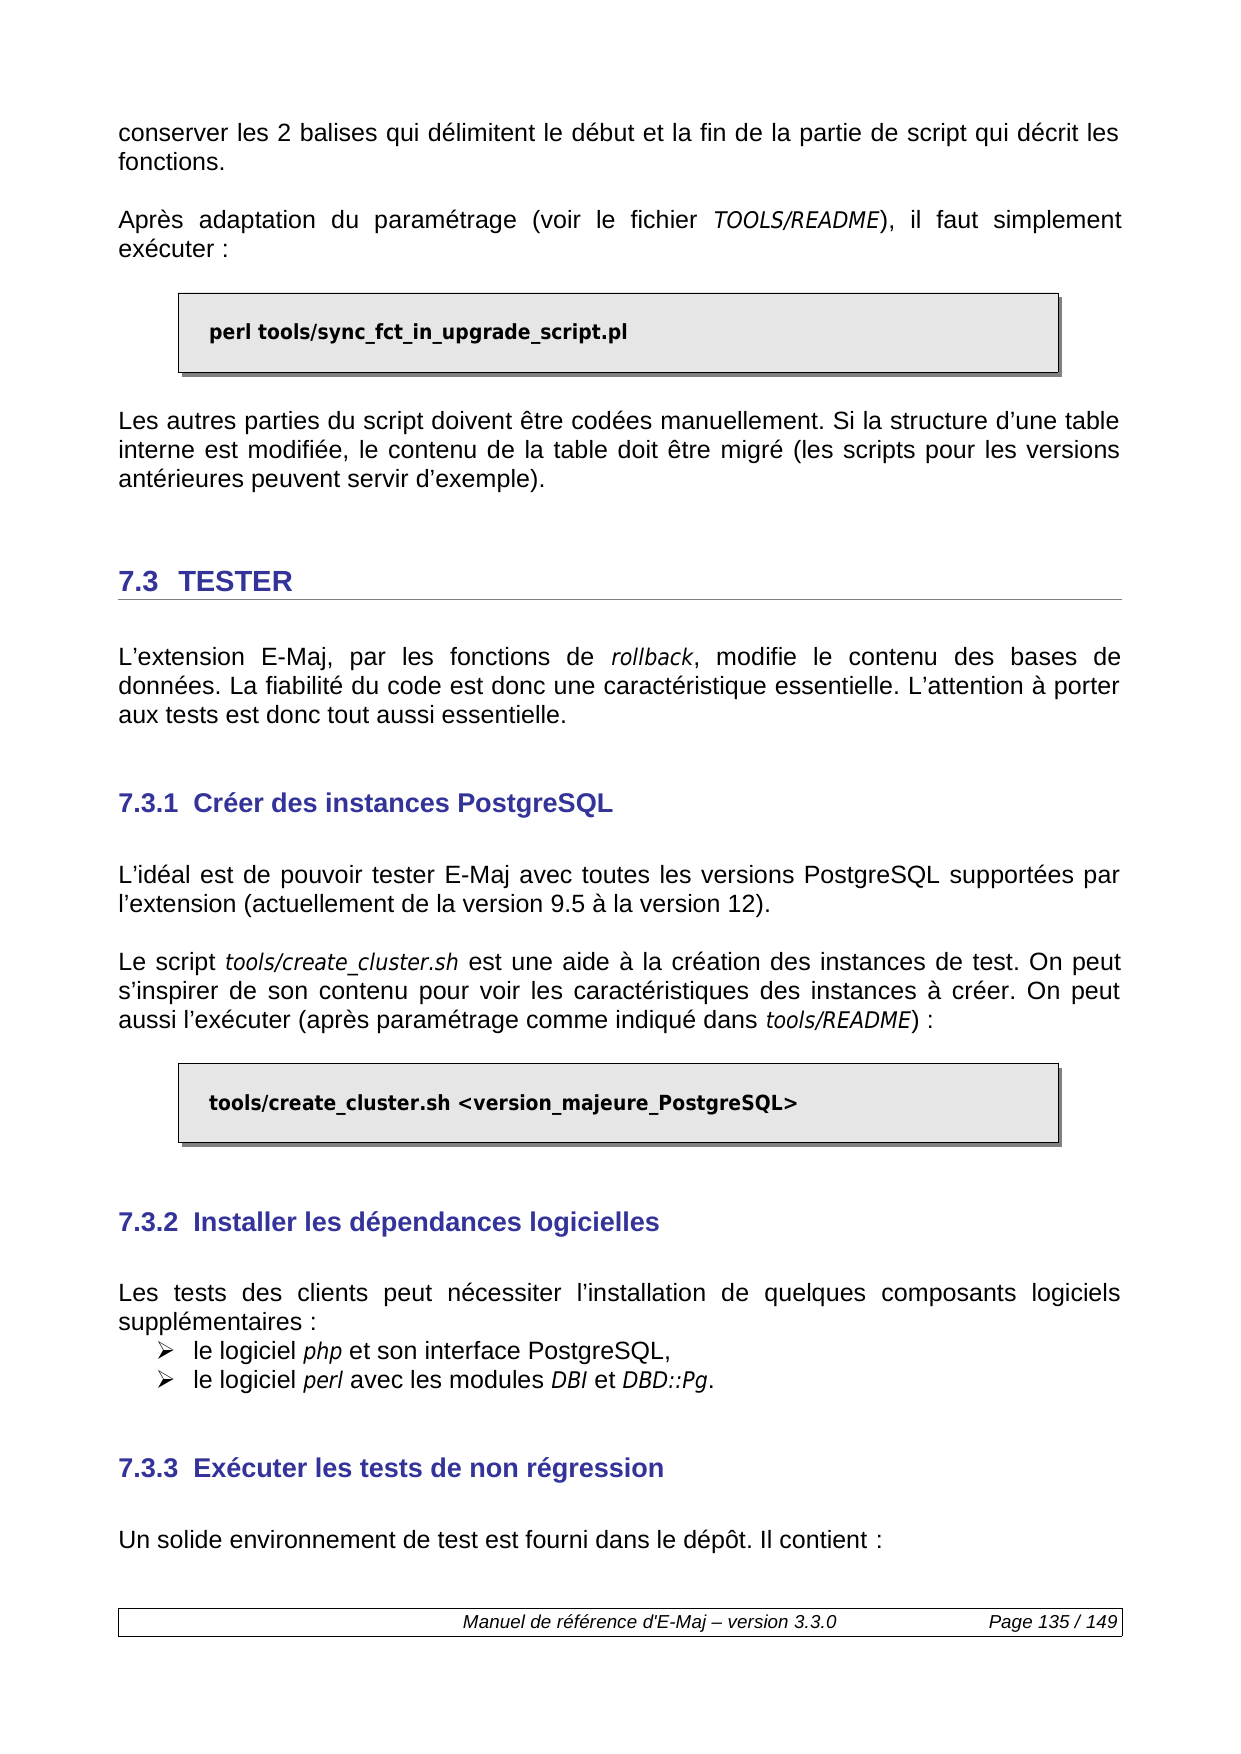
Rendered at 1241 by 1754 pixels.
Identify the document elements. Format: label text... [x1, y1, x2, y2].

text tools/create_cluster.sh <version_majeure_PostgreSQL> [179, 1088, 1058, 1112]
subtitle Créer des instances PostgreSQL [118, 787, 1122, 818]
list le logiciel perl avec les modules DBI et DBD::Pg. [156, 1365, 1122, 1394]
text Les autres parties du script doivent être codées manuellement. Si la structure d’une table interne est modifiée, le contenu de la table doit être migré (les scripts pour les versions antérieures peuvent servir d’exemple). [118, 406, 1122, 493]
text conserver les 2 balises qui délimitent le début et la fin de la partie de script qui décrit les fonctions. [118, 118, 1122, 176]
subtitle Tester [118, 563, 1122, 599]
text Les tests des clients peut nécessiter l’installation de quelques composants logiciels supplémentaires : [118, 1278, 1122, 1336]
text Après adaptation du paramétrage (voir le fichier TOOLS/README), il faut simplement exécuter : [118, 205, 1122, 263]
text perl tools/sync_fct_in_upgrade_script.pl [179, 317, 1058, 341]
text L’extension E-Maj, par les fonctions de rollback, modifie le contenu des bases de données. La fiabilité du code est donc une caractéristique essentielle. L’attention à porter aux tests est donc tout aussi essentielle. [118, 642, 1122, 729]
subtitle Exécuter les tests de non régression [118, 1452, 1122, 1483]
text L’idéal est de pouvoir tester E-Maj avec toutes les versions PostgreSQL supportées par l’extension (actuellement de la version 9.5 à la version 12). [118, 860, 1122, 918]
list le logiciel php et son interface PostgreSQL, [156, 1336, 1122, 1365]
text Un solide environnement de test est fourni dans le dépôt. Il contient : [118, 1525, 1122, 1554]
text Le script tools/create_cluster.sh est une aide à la création des instances de test. On peut s’inspirer de son contenu pour voir les caractéristiques des instances à créer. On peut aussi l’exécuter (après paramétrage comme indiqué dans tools/README) : [118, 947, 1122, 1034]
subtitle Installer les dépendances logicielles [118, 1205, 1122, 1236]
